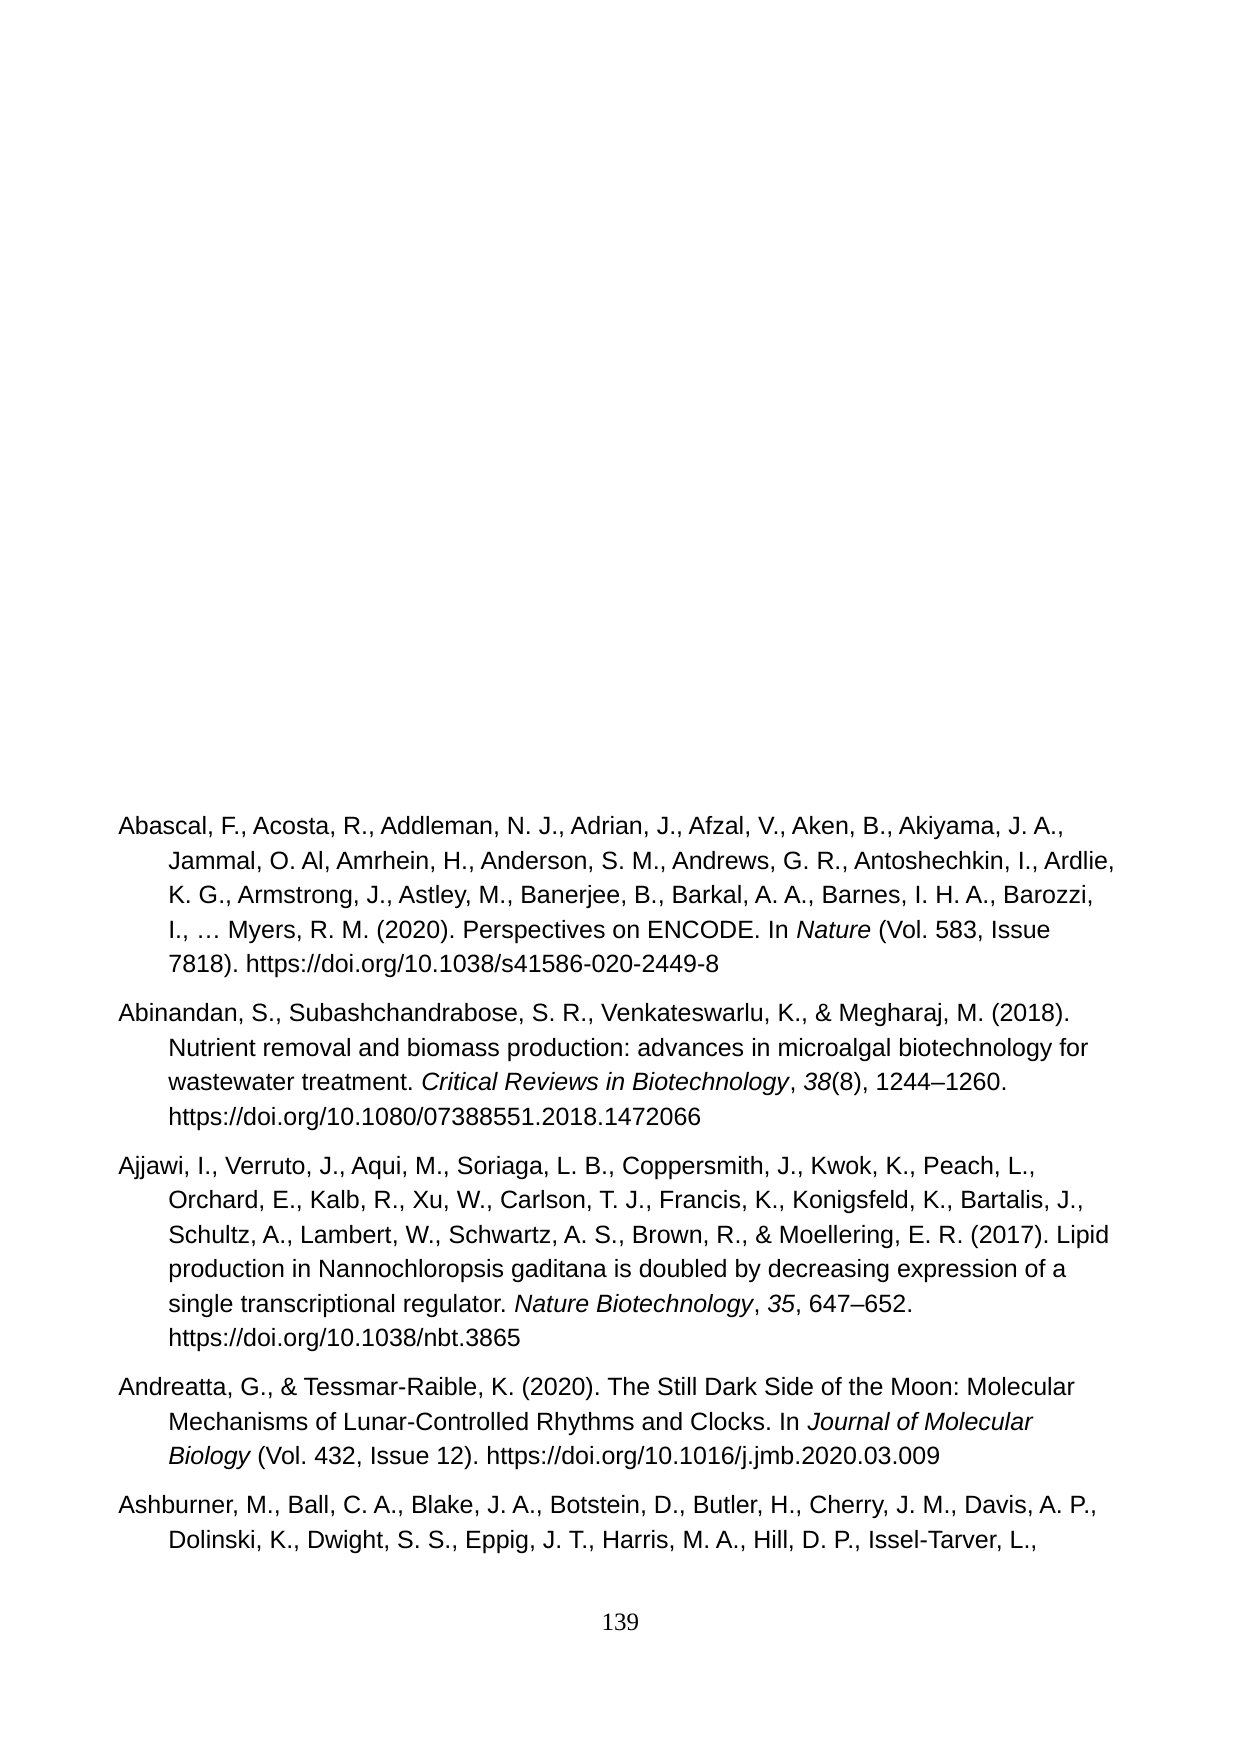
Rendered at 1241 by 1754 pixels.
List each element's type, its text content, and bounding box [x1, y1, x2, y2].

text Andreatta, G., & Tessmar-Raible, K. (2020). The Still Dark Side of the Moon: Molecular Mechanisms of Lunar-Controlled Rhythms and Clocks. In Journal of Molecular Biology (Vol. 432, Issue 12). https://doi.org/10.1016/j.jmb.2020.03.009 [118, 1372, 1122, 1470]
text Ashburner, M., Ball, C. A., Blake, J. A., Botstein, D., Butler, H., Cherry, J. M., Davis, A. P., Dolinski, K., Dwight, S. S., Eppig, J. T., Harris, M. A., Hill, D. P., Issel-Tarver, L., [118, 1490, 1122, 1553]
text Abascal, F., Acosta, R., Addleman, N. J., Adrian, J., Afzal, V., Aken, B., Akiyama, J. A., Jammal, O. Al, Amrhein, H., Anderson, S. M., Andrews, G. R., Antoshechkin, I., Ardlie, K. G., Armstrong, J., Astley, M., Banerjee, B., Barkal, A. A., Barnes, I. H. A., Barozzi, I., … Myers, R. M. (2020). Perspectives on ENCODE. In Nature (Vol. 583, Issue 7818). https://doi.org/10.1038/s41586-020-2449-8 [118, 811, 1122, 978]
text Ajjawi, I., Verruto, J., Aqui, M., Soriaga, L. B., Coppersmith, J., Kwok, K., Peach, L., Orchard, E., Kalb, R., Xu, W., Carlson, T. J., Francis, K., Konigsfeld, K., Bartalis, J., Schultz, A., Lambert, W., Schwartz, A. S., Brown, R., & Moellering, E. R. (2017). Lipid production in Nannochloropsis gaditana is doubled by decreasing expression of a single transcriptional regulator. Nature Biotechnology, 35, 647–652. https://doi.org/10.1038/nbt.3865 [118, 1151, 1122, 1352]
text Abinandan, S., Subashchandrabose, S. R., Venkateswarlu, K., & Megharaj, M. (2018). Nutrient removal and biomass production: advances in microalgal biotechnology for wastewater treatment. Critical Reviews in Biotechnology, 38(8), 1244–1260. https://doi.org/10.1080/07388551.2018.1472066 [118, 998, 1122, 1130]
